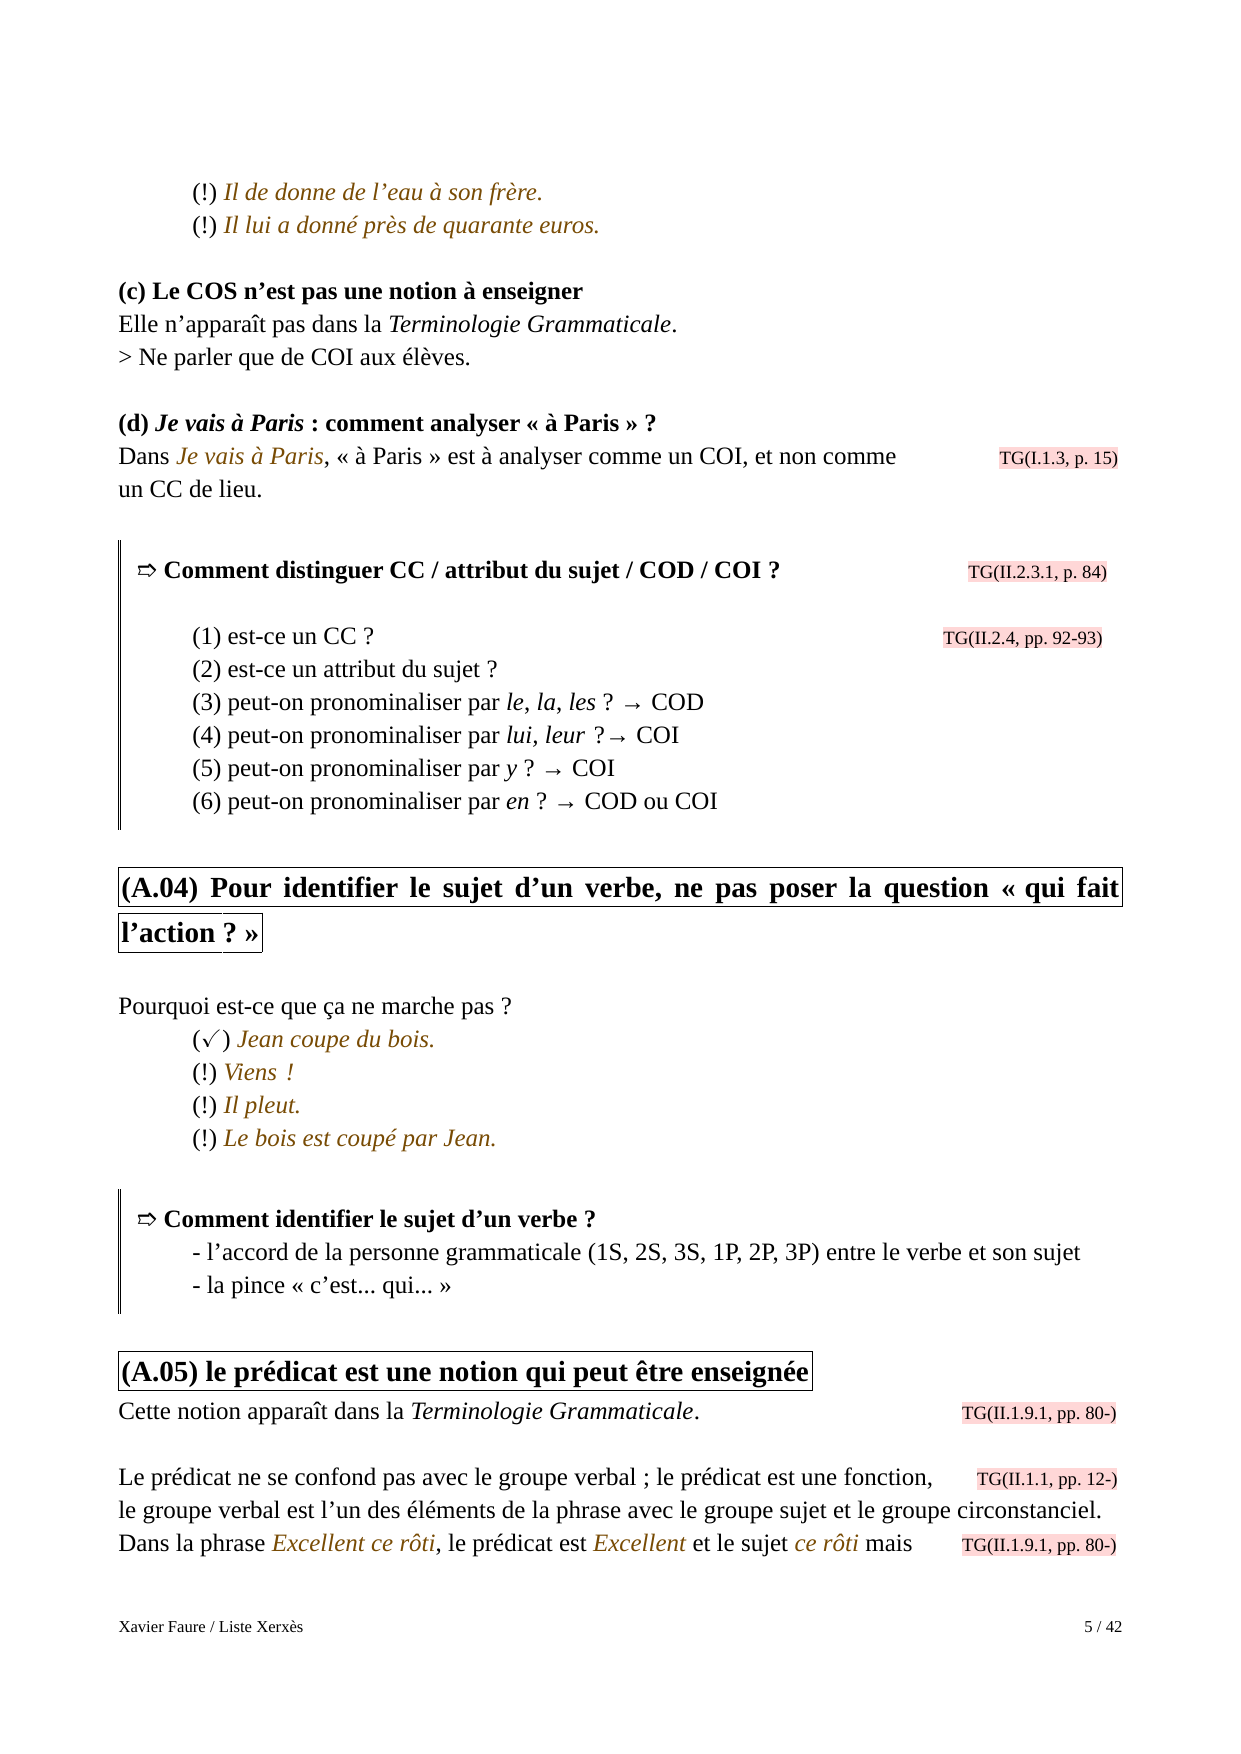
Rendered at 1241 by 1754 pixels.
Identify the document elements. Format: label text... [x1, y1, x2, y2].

text (!) Le bois est coupé par Jean. [118, 1123, 1122, 1152]
text Elle n’apparaît pas dans la Terminologie Grammaticale. [118, 309, 1122, 338]
text (c) Le COS n’est pas une notion à enseigner [118, 276, 1122, 305]
text ➱ Comment identifier le sujet d’un verbe ? [121, 1189, 1122, 1222]
text [813, 1351, 1122, 1391]
text (!) Il pleut. [118, 1090, 1122, 1119]
text Pourquoi est-ce que ça ne marche pas ? [118, 991, 1122, 1020]
text > Ne parler que de COI aux élèves. [118, 342, 1122, 371]
text (A.04) Pour identifier le sujet d’un verbe, ne pas poser la question « qui fait [119, 868, 1122, 906]
text Cette notion apparaît dans la Terminologie Grammaticale. TG(II.1.9.1, pp. 80-) [118, 1396, 1122, 1425]
text un CC de lieu. [118, 474, 1122, 503]
text (!) Il lui a donné près de quarante euros. [118, 210, 1122, 239]
text (1) est-ce un CC ? TG(II.2.4, pp. 92-93) [121, 606, 1122, 639]
text (!) Il de donne de l’eau à son frère. [118, 177, 1122, 206]
text ➱ Comment distinguer CC / attribut du sujet / COD / COI ? TG(II.2.3.1, p. 84) [121, 540, 1122, 584]
text (3) peut-on pronominaliser par le, la, les ? → COD [121, 672, 1122, 705]
text (5) peut-on pronominaliser par y ? → COI [121, 738, 1122, 771]
text (6) peut-on pronominaliser par en ? → COD ou COI [121, 771, 1122, 830]
text (A.05) le prédicat est une notion qui peut être enseignée [119, 1352, 812, 1390]
text (d) Je vais à Paris : comment analyser « à Paris » ? [118, 408, 1122, 437]
text (4) peut-on pronominaliser par lui, leur ?→ COI [121, 705, 1122, 738]
text (2) est-ce un attribut du sujet ? [121, 639, 1122, 672]
text Dans Je vais à Paris, « à Paris » est à analyser comme un COI, et non comme TG(I.1.3, p. 15) [118, 441, 1122, 470]
text l’action ? » [118, 907, 1122, 952]
text (✓) Jean coupe du bois. [118, 1024, 1122, 1053]
text (!) Viens ! [118, 1057, 1122, 1086]
text Le prédicat ne se confond pas avec le groupe verbal ; le prédicat est une fonction, TG(II.1.1, pp. 12-) [118, 1462, 1122, 1491]
text - la pince « c’est... qui... » [121, 1255, 1122, 1314]
text Dans la phrase Excellent ce rôti, le prédicat est Excellent et le sujet ce rôti mais TG(II.1.9.1, pp. 80-) [118, 1528, 1122, 1557]
text - l’accord de la personne grammaticale (1S, 2S, 3S, 1P, 2P, 3P) entre le verbe et son sujet [121, 1222, 1122, 1255]
text le groupe verbal est l’un des éléments de la phrase avec le groupe sujet et le groupe circonstanciel. [118, 1496, 1122, 1524]
